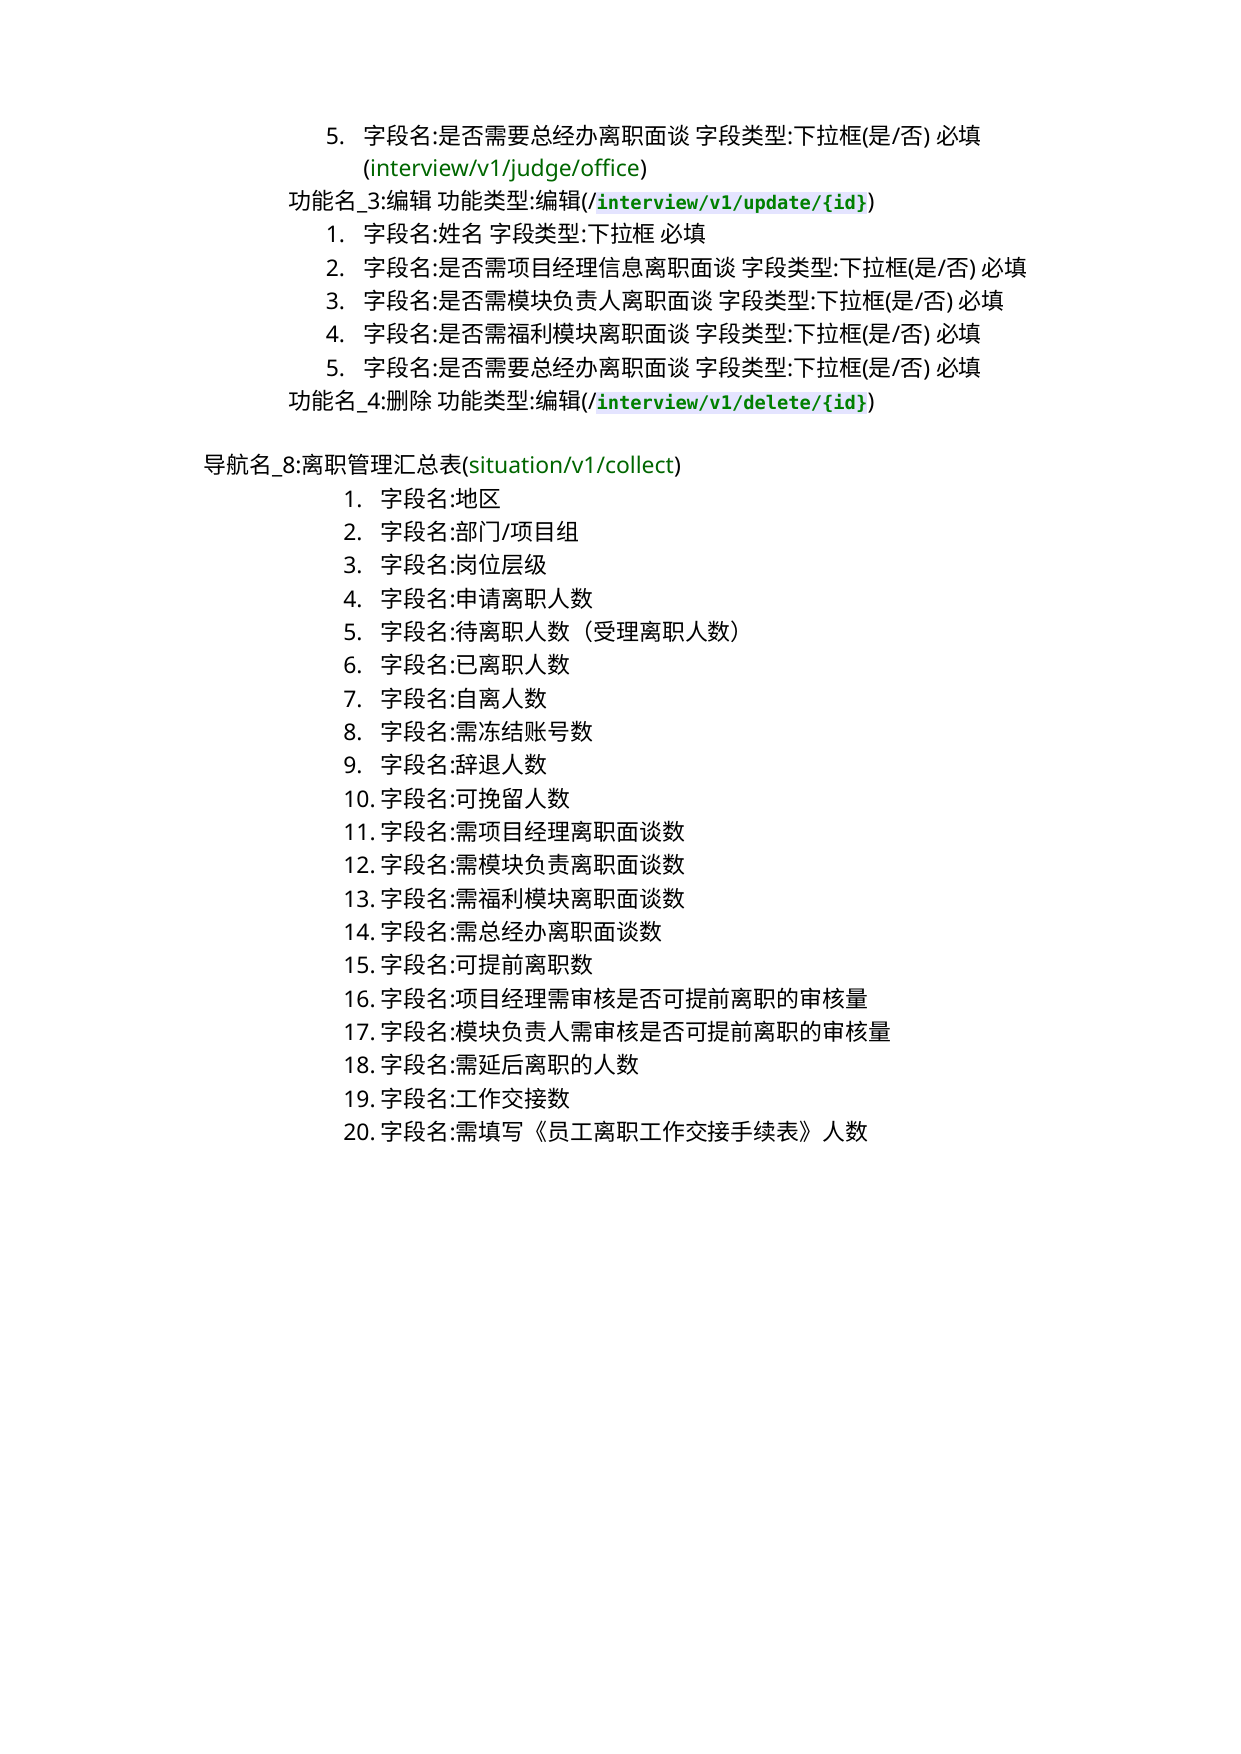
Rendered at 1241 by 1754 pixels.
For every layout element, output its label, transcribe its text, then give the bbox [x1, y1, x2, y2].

list 字段名:是否需模块负责人离职面谈 字段类型:下拉框(是/否) 必填 [326, 283, 1122, 316]
list 字段名:自离人数 [343, 681, 1122, 714]
list 字段名:是否需福利模块离职面谈 字段类型:下拉框(是/否) 必填 [326, 316, 1122, 349]
list 字段名:需延后离职的人数 [343, 1047, 1122, 1081]
list 字段名:已离职人数 [343, 647, 1122, 681]
text 功能名_3:编辑 功能类型:编辑(/interview/v1/update/{id}) [118, 183, 1122, 216]
list 字段名:工作交接数 [343, 1081, 1122, 1114]
list 字段名:需总经办离职面谈数 [343, 914, 1122, 947]
list 字段名:可提前离职数 [343, 947, 1122, 981]
list 字段名:模块负责人需审核是否可提前离职的审核量 [343, 1014, 1122, 1047]
list 字段名:需冻结账号数 [343, 714, 1122, 747]
list 字段名:需项目经理离职面谈数 [343, 814, 1122, 847]
list 字段名:申请离职人数 [343, 581, 1122, 614]
list 字段名:需模块负责离职面谈数 [343, 847, 1122, 881]
list 字段名:是否需要总经办离职面谈 字段类型:下拉框(是/否) 必填 [326, 349, 1122, 383]
list 字段名:姓名 字段类型:下拉框 必填 [326, 216, 1122, 249]
list 字段名:辞退人数 [343, 747, 1122, 781]
list 字段名:岗位层级 [343, 547, 1122, 581]
list 字段名:地区 [343, 481, 1122, 514]
list 字段名:是否需要总经办离职面谈 字段类型:下拉框(是/否) 必填(interview/v1/judge/office) [326, 118, 1122, 183]
list 字段名:可挽留人数 [343, 781, 1122, 814]
list 字段名:项目经理需审核是否可提前离职的审核量 [343, 981, 1122, 1014]
list 字段名:需填写《员工离职工作交接手续表》人数 [343, 1114, 1122, 1147]
list 字段名:部门/项目组 [343, 514, 1122, 547]
list 字段名:需福利模块离职面谈数 [343, 881, 1122, 914]
list 字段名:待离职人数（受理离职人数） [343, 614, 1122, 647]
text 导航名_8:离职管理汇总表(situation/v1/collect) [118, 447, 1122, 481]
text 功能名_4:删除 功能类型:编辑(/interview/v1/delete/{id}) [118, 383, 1122, 416]
list 字段名:是否需项目经理信息离职面谈 字段类型:下拉框(是/否) 必填 [326, 249, 1122, 283]
